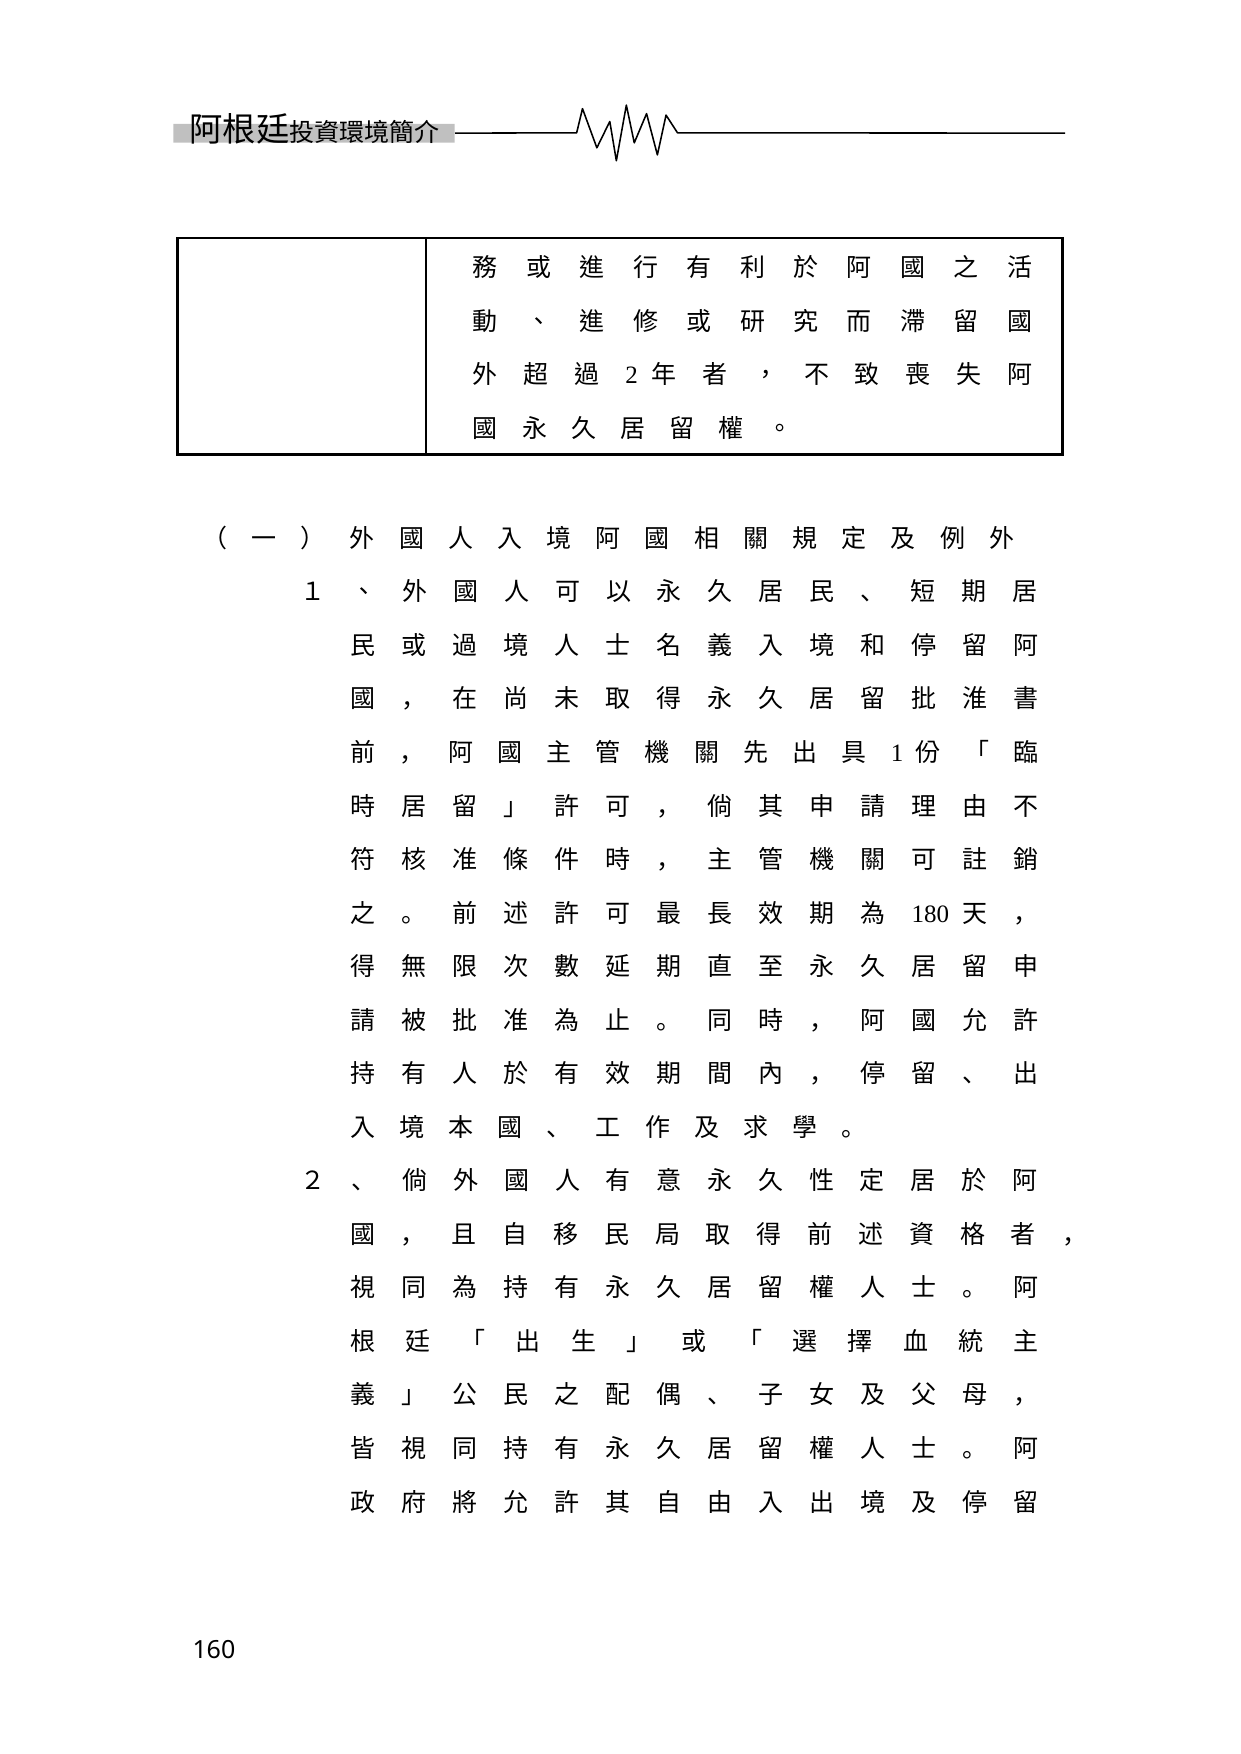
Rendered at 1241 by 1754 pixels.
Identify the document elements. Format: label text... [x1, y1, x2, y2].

text ２、倘外國人有意永久性定居於阿國，且自移民局取得前述資格者，視同為持有永久居留權人士。阿根廷「出生」或「選擇血統主義」公民之配偶、子女及父母，皆視同持有永久居留權人士。阿政府將允許其自由入出境及停留本國。 [276, 1152, 1063, 1527]
text １、外國人可以永久居民、短期居民或過境人士名義入境和停留阿國，在尚未取得永久居留批淮書前，阿國主管機關先出具1份「臨時居留」許可，倘其申請理由不符核准條件時，主管機關可註銷之。前述許可最長效期為180天，得無限次數延期直至永久居留申請被批准為止。同時，阿國允許持有人於有效期間內，停留、出入境本國、工作及求學。 [276, 563, 1063, 1152]
table_cell [179, 239, 425, 453]
table_cell 務或進行有利於阿國之活動、進修或研究而滯留國外超過2年者，不致喪失阿國永久居留權。 [427, 239, 1061, 453]
text （一）外國人入境阿國相關規定及例外 [202, 509, 1063, 563]
